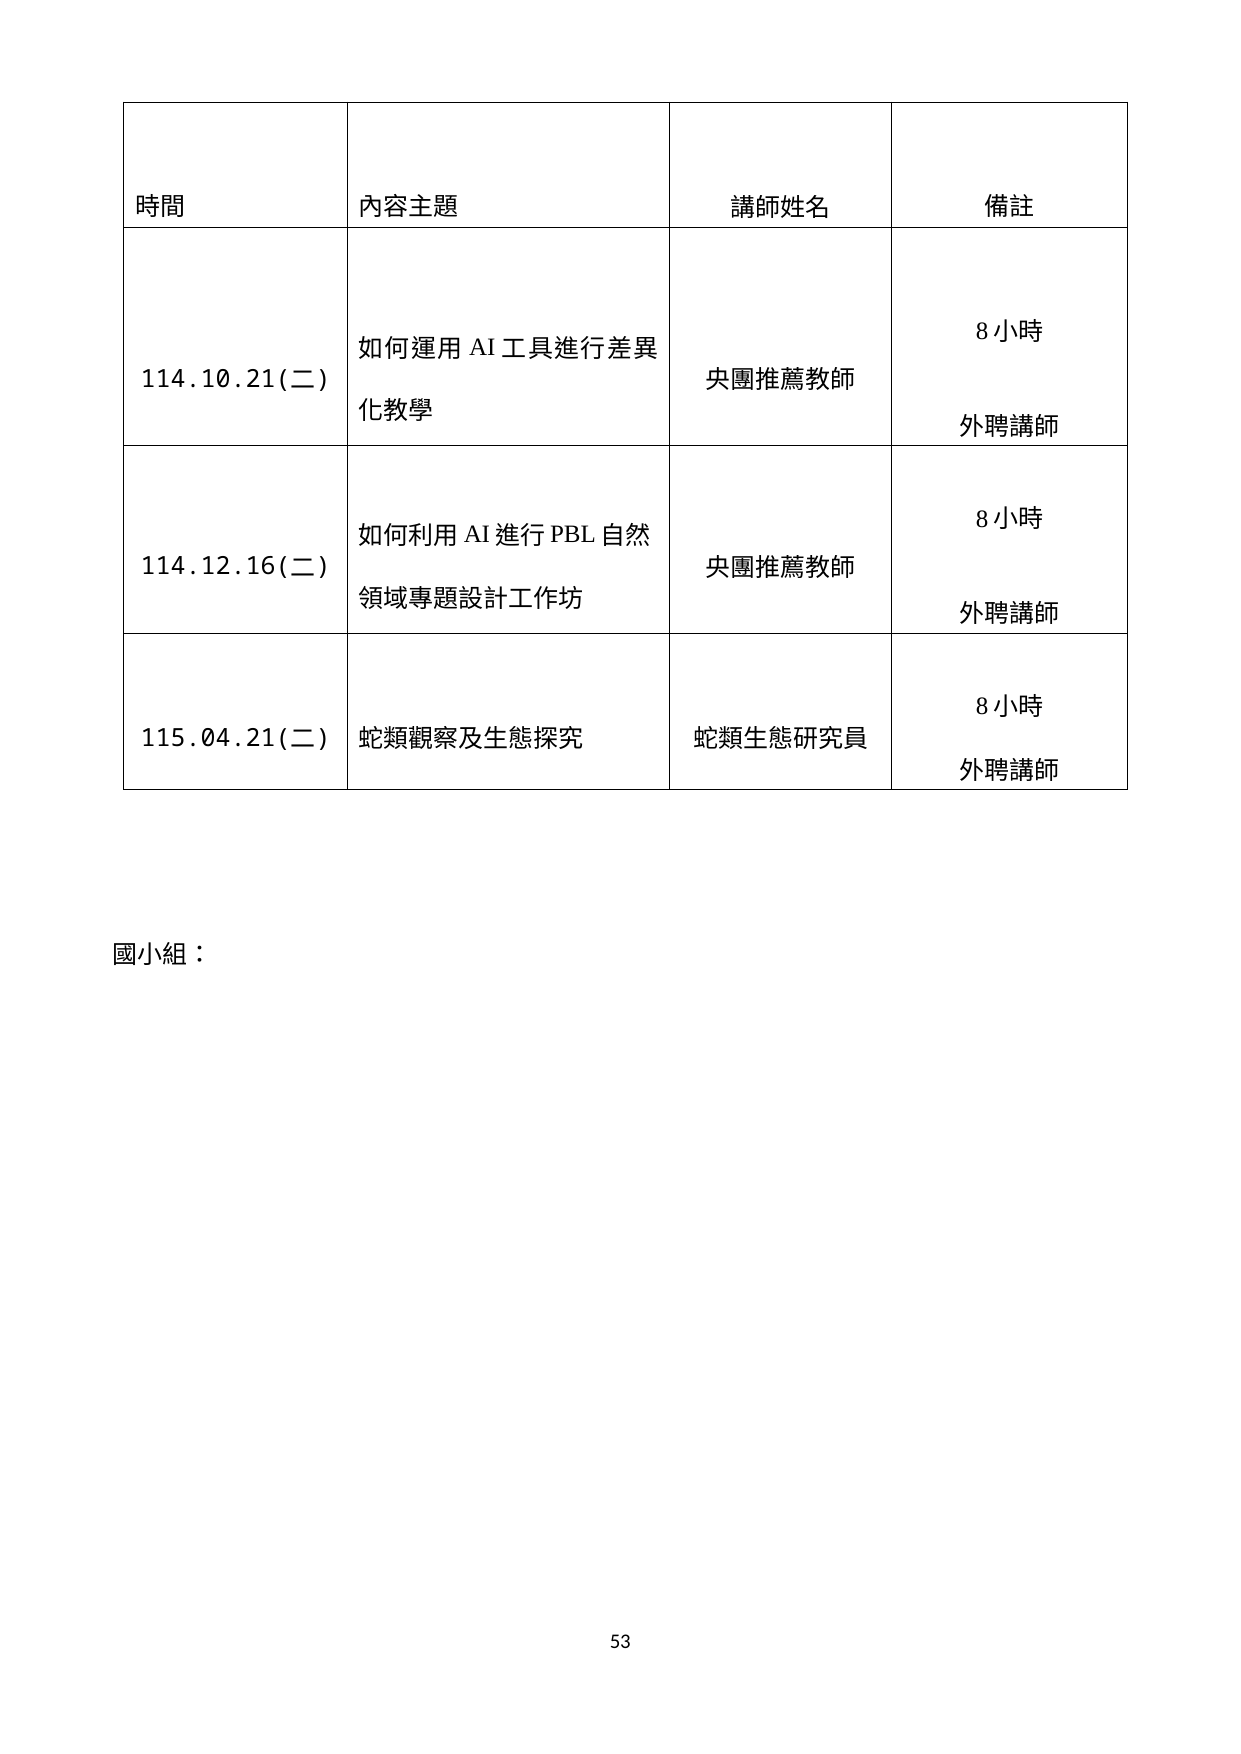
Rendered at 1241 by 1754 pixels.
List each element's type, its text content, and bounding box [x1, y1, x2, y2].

table_cell 如何利用AI進行PBL自然領域專題設計工作坊 [348, 446, 669, 633]
table_cell 114.12.16(二) [124, 446, 347, 633]
table_header 備註 [892, 103, 1127, 227]
table_cell 8小時 外聘講師 [892, 228, 1127, 445]
table_cell 央團推薦教師 [670, 228, 891, 445]
table_cell 115.04.21(二) [124, 634, 347, 789]
table_cell 8小時 外聘講師 [892, 634, 1127, 789]
table_cell 114.10.21(二) [124, 228, 347, 445]
table_cell 央團推薦教師 [670, 446, 891, 633]
table_header 內容主題 [348, 103, 669, 227]
table_cell 蛇類生態研究員 [670, 634, 891, 789]
table_cell 如何運用AI工具進行差異化教學 [348, 228, 669, 445]
table_header 時間 [124, 103, 347, 227]
table_header 講師姓名 [670, 103, 891, 227]
table_cell 8小時 外聘講師 [892, 446, 1127, 633]
text 國小組： [112, 930, 1128, 971]
table_cell 蛇類觀察及生態探究 [348, 634, 669, 789]
